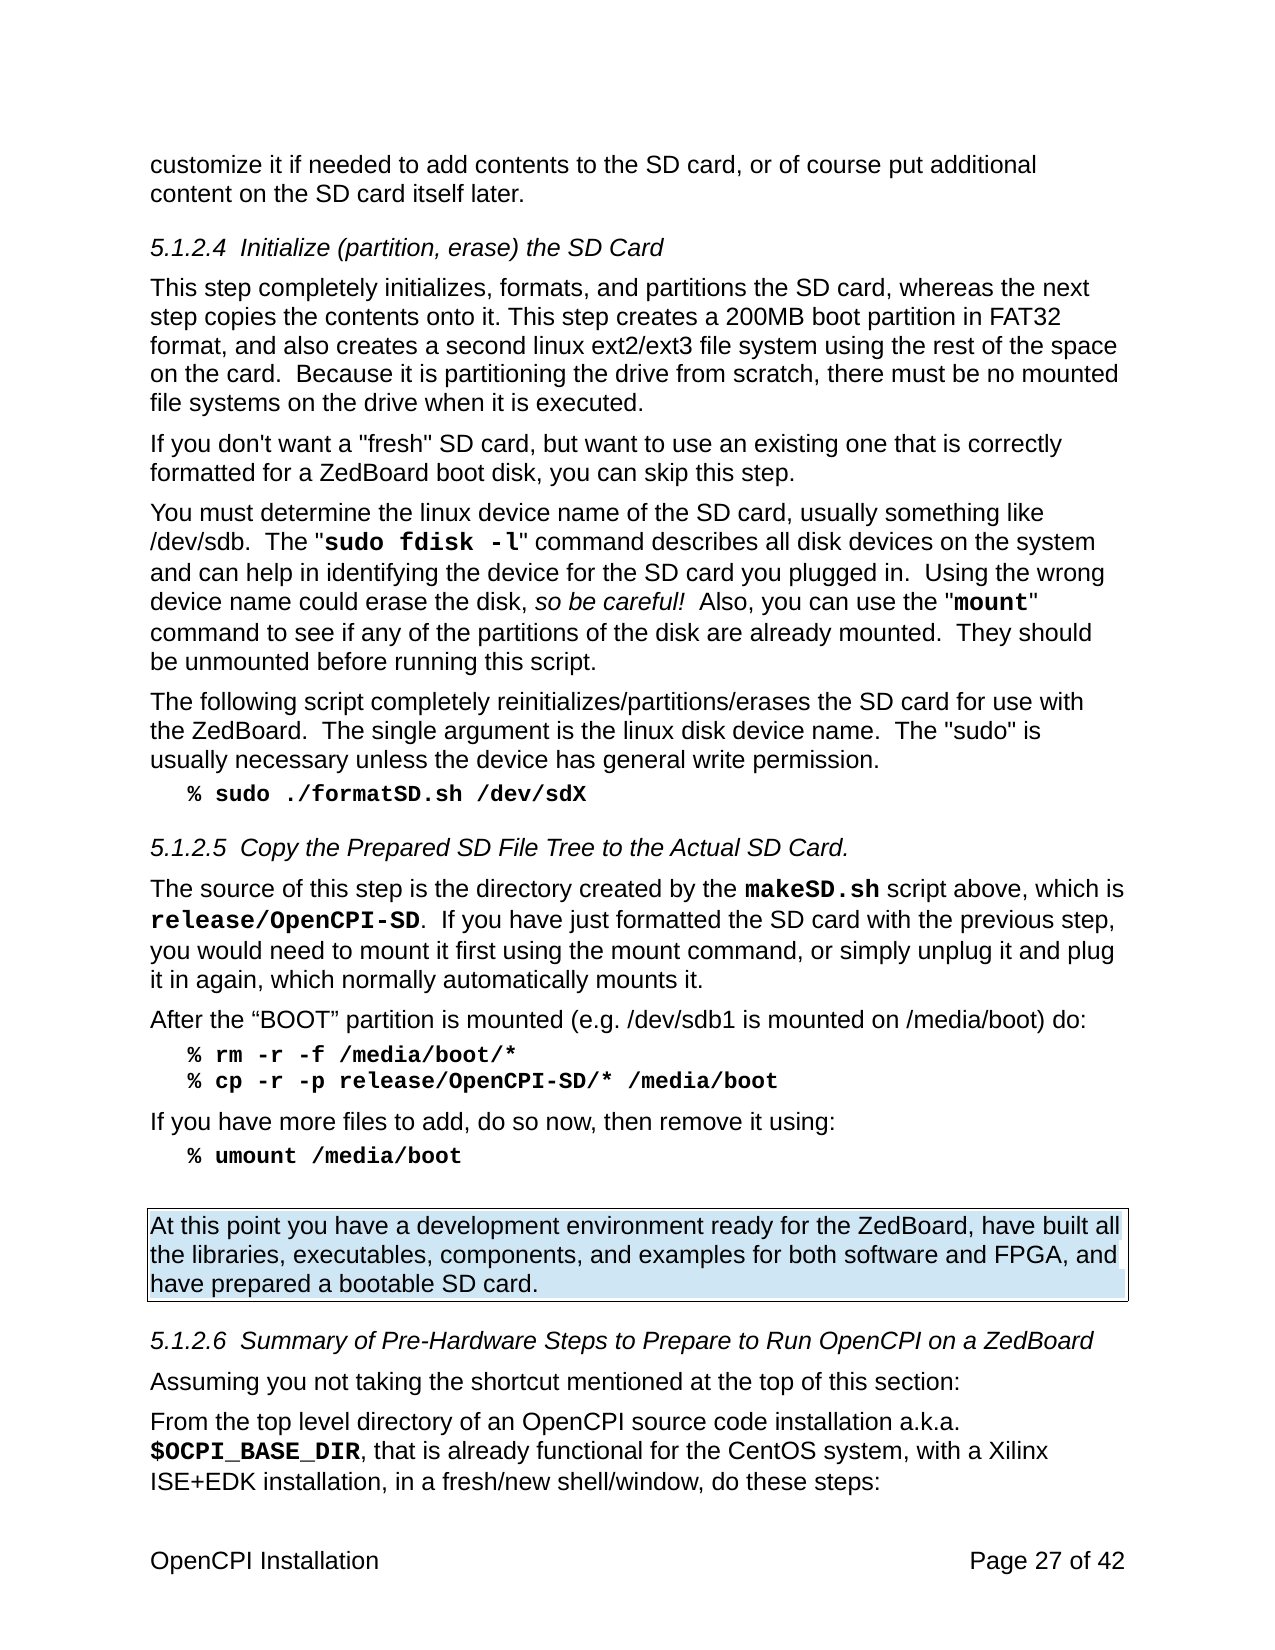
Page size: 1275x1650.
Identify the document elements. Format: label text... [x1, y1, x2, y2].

subtitle Copy the Prepared SD File Tree to the Actual SD Card. [150, 833, 1125, 862]
text % umount /media/boot [187, 1145, 1125, 1171]
text If you have more files to add, do so now, then remove it using: [150, 1107, 1125, 1136]
text % rm -r -f /media/boot/* % cp -r -p release/OpenCPI-SD/* /media/boot [187, 1043, 1125, 1095]
text Assuming you not taking the shortcut mentioned at the top of this section: [150, 1366, 1125, 1395]
text From the top level directory of an OpenCPI source code installation a.k.a. $OCPI_BASE_DIR, that is already functional for the CentOS system, with a Xilinx ISE+EDK installation, in a fresh/new shell/window, do these steps: [150, 1407, 1125, 1496]
text If you don't want a "fresh" SD card, but want to use an existing one that is correctly formatted for a ZedBoard boot disk, you can skip this step. [150, 429, 1125, 486]
text You must determine the linux device name of the SD card, usually something like /dev/sdb. The "sudo fdisk -l" command describes all disk devices on the system and can help in identifying the device for the SD card you plugged in. Using the wrong device name could erase the disk, so be careful! Also, you can use the "mount" command to see if any of the partitions of the disk are already mounted. They should be unmounted before running this script. [150, 498, 1125, 675]
text customize it if needed to add contents to the SD card, or of course put additional content on the SD card itself later. [150, 150, 1125, 207]
text % sudo ./formatSD.sh /dev/sdX [187, 782, 1125, 808]
subtitle Summary of Pre-Hardware Steps to Prepare to Run OpenCPI on a ZedBoard [150, 1326, 1125, 1354]
text This step completely initializes, formats, and partitions the SD card, whereas the next step copies the contents onto it. This step creates a 200MB boot partition in FAT32 format, and also creates a second linux ext2/ext3 file system using the rest of the space on the card. Because it is partitioning the drive from scratch, there must be no mounted file systems on the drive when it is executed. [150, 273, 1125, 417]
text The following script completely reinitializes/partitions/erases the SD card for use with the ZedBoard. The single argument is the linux disk device name. The "sudo" is usually necessary unless the device has general write permission. [150, 687, 1125, 773]
text At this point you have a development environment ready for the ZedBoard, have built all the libraries, executables, components, and examples for both software and FPGA, and have prepared a bootable SD card. [148, 1209, 1128, 1301]
subtitle Initialize (partition, erase) the SD Card [150, 232, 1125, 261]
text After the “BOOT” partition is mounted (e.g. /dev/sdb1 is mounted on /media/boot) do: [150, 1006, 1125, 1034]
text The source of this step is the directory created by the makeSD.sh script above, which is release/OpenCPI-SD. If you have just formatted the SD card with the previous step, you would need to mount it first using the mount command, or simply unplug it and plug it in again, which normally automatically mounts it. [150, 874, 1125, 993]
